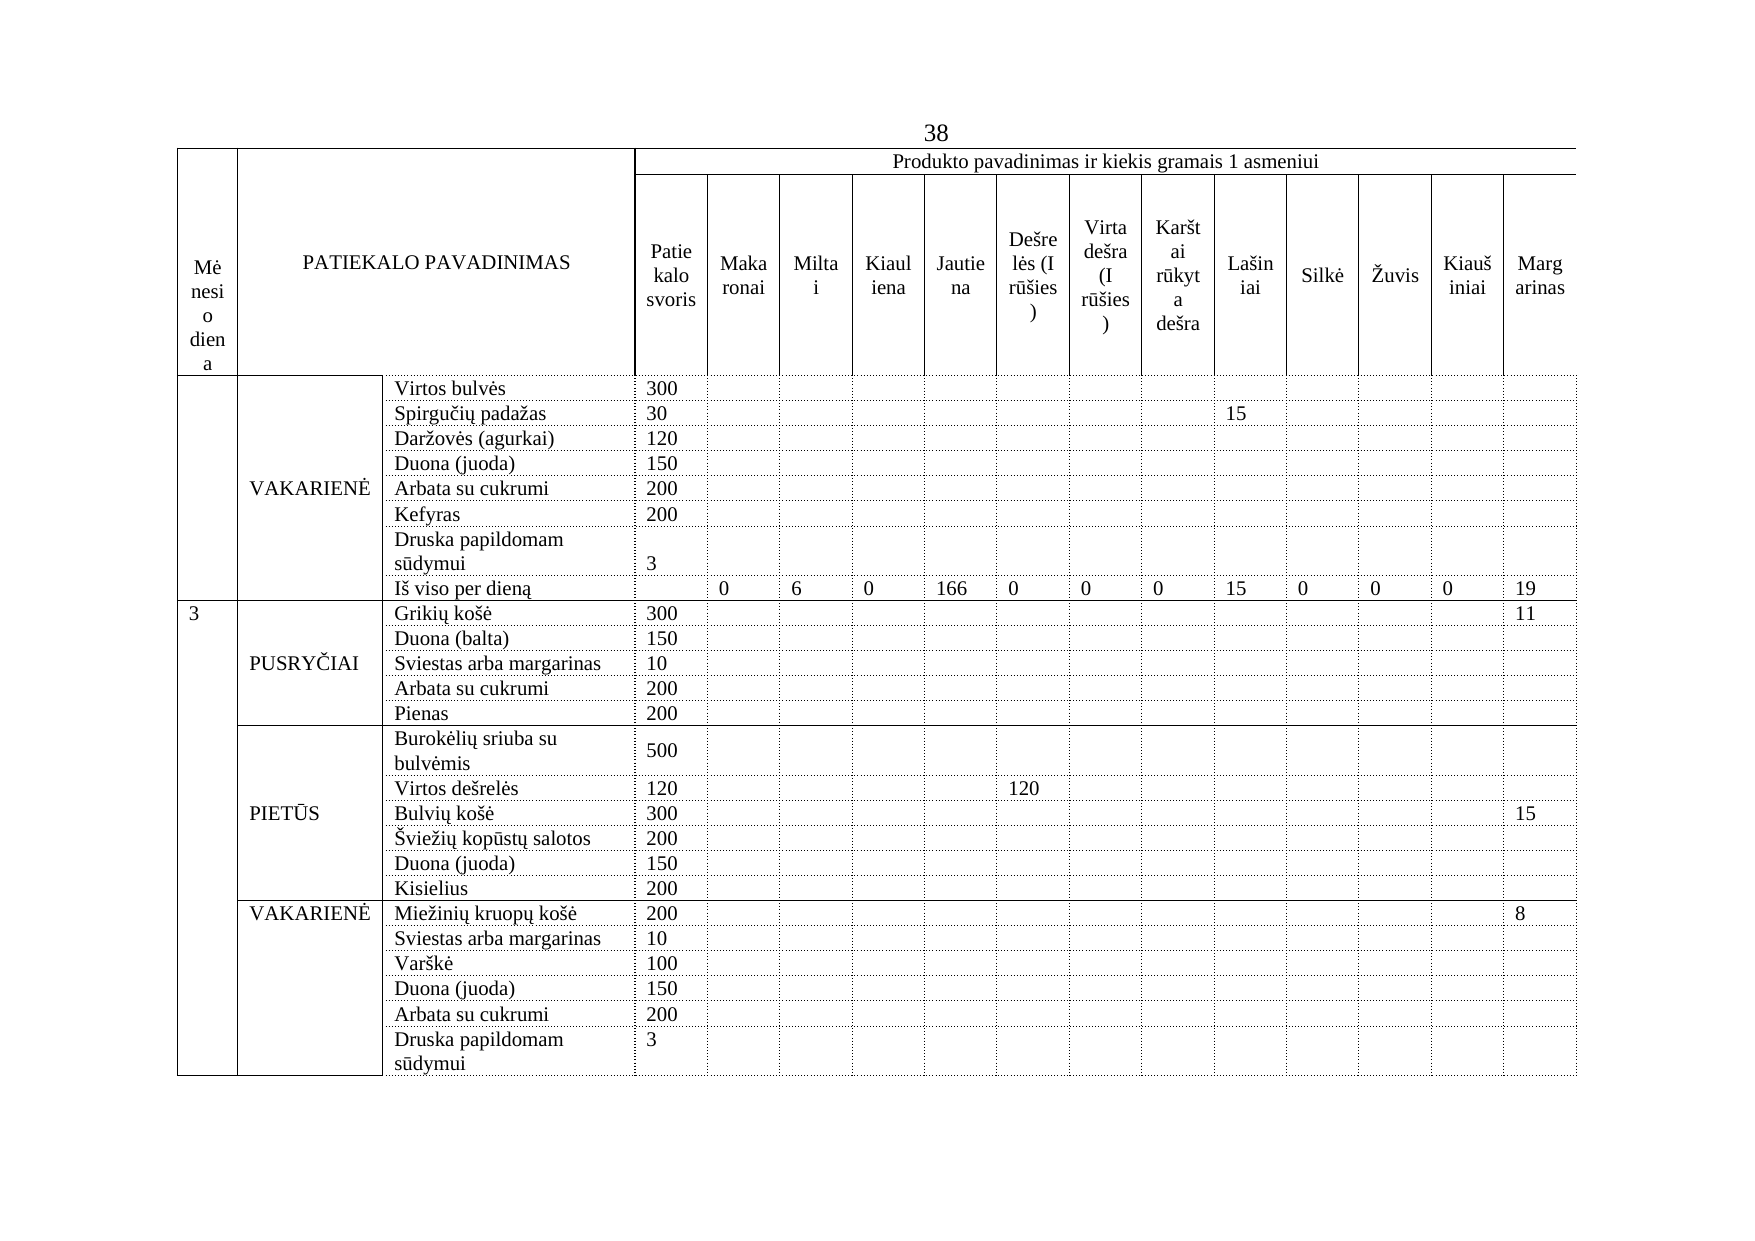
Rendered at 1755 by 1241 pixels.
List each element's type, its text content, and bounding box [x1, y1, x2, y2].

table_cell [1431, 425, 1504, 450]
table_cell [1504, 425, 1576, 450]
table_cell [1142, 500, 1214, 526]
table_cell [707, 875, 780, 900]
table_cell [1576, 174, 1595, 292]
table_cell [707, 500, 780, 526]
table_cell [707, 400, 780, 425]
table_cell [1576, 825, 1595, 850]
table_cell Grikių košė [383, 601, 635, 625]
table_cell [925, 975, 997, 1000]
table_cell [1431, 625, 1504, 650]
table_cell [852, 475, 924, 500]
table_cell [1069, 1026, 1142, 1075]
table_cell [1142, 850, 1214, 875]
table_cell [1069, 526, 1142, 575]
table_cell [1069, 1000, 1142, 1026]
table_cell [1069, 400, 1142, 425]
table_cell [1069, 625, 1142, 650]
table_cell [997, 1000, 1069, 1026]
table_cell [925, 950, 997, 975]
table_cell [852, 601, 924, 625]
table_cell [1504, 975, 1576, 1000]
table_cell [1576, 500, 1595, 526]
table_cell [1576, 900, 1595, 925]
table_cell [1576, 875, 1595, 900]
table_cell [1359, 375, 1431, 400]
table_cell [1069, 800, 1142, 825]
table_cell [997, 1026, 1069, 1075]
table_cell [1576, 850, 1595, 875]
table_cell [178, 376, 237, 600]
table_cell [1359, 601, 1431, 625]
table_cell Varškė [383, 950, 635, 975]
table_cell [1069, 901, 1142, 925]
table_cell [1069, 775, 1142, 799]
table_cell [1214, 450, 1286, 475]
table_cell [1142, 425, 1214, 450]
table_cell [1431, 450, 1504, 475]
table_cell Druska papildomam sūdymui [383, 526, 635, 575]
table_cell [925, 500, 997, 526]
table_cell [1142, 975, 1214, 1000]
table_cell 0 [1069, 575, 1142, 600]
table_cell [1069, 700, 1142, 725]
table_cell [1576, 575, 1595, 600]
table_cell [1069, 500, 1142, 526]
table_cell [707, 850, 780, 875]
table_cell Duona (juoda) [383, 850, 635, 875]
table_cell [1069, 475, 1142, 500]
table_cell [852, 625, 924, 650]
table_cell [997, 950, 1069, 975]
table_cell [1504, 625, 1576, 650]
table_cell [1142, 650, 1214, 675]
table_cell [1214, 675, 1286, 700]
table_cell [925, 1000, 997, 1026]
table_cell [1359, 775, 1431, 799]
table_cell [780, 625, 852, 650]
table_cell 0 [1286, 575, 1359, 600]
table_cell [997, 800, 1069, 825]
table_cell Arbata su cukrumi [383, 675, 635, 700]
table_cell [1214, 425, 1286, 450]
table_cell [997, 601, 1069, 625]
table_cell [1504, 850, 1576, 875]
table_cell [1286, 650, 1359, 675]
table_cell [1214, 775, 1286, 799]
table_cell [925, 425, 997, 450]
table_cell [1069, 875, 1142, 900]
table_cell [1576, 925, 1595, 950]
table_cell [780, 925, 852, 950]
table_cell 10 [635, 650, 707, 675]
table_cell [1359, 500, 1431, 526]
table_cell [1286, 700, 1359, 725]
table_cell [925, 625, 997, 650]
table_cell 0 [1142, 575, 1214, 600]
table_header [1576, 148, 1595, 174]
table_cell Virta dešra (I rūšies) [1070, 175, 1141, 375]
table_cell 0 [1359, 575, 1431, 600]
table_cell [852, 850, 924, 875]
table_cell [997, 726, 1069, 774]
table_cell [1359, 975, 1431, 1000]
table_cell [997, 975, 1069, 1000]
table_cell [780, 425, 852, 450]
table_cell [1214, 375, 1286, 400]
table_cell [852, 400, 924, 425]
table_cell [997, 700, 1069, 725]
table_cell [1286, 375, 1359, 400]
table_cell [1504, 375, 1576, 400]
table_cell [852, 825, 924, 850]
table_cell [1286, 925, 1359, 950]
table_cell [925, 726, 997, 774]
table_cell Arbata su cukrumi [383, 475, 635, 500]
table_cell [780, 375, 852, 400]
table_cell [1359, 950, 1431, 975]
table_cell [707, 475, 780, 500]
table_cell [925, 775, 997, 799]
table_cell [1069, 675, 1142, 700]
table_cell [707, 601, 780, 625]
table_cell [925, 526, 997, 575]
table_cell [997, 650, 1069, 675]
table_cell [1359, 1000, 1431, 1026]
table_cell [1359, 726, 1431, 774]
table_cell [1069, 825, 1142, 850]
table_cell [1286, 500, 1359, 526]
table_cell 3 [635, 526, 707, 575]
table_cell [1431, 800, 1504, 825]
table_cell [1214, 601, 1286, 625]
table_cell [1214, 950, 1286, 975]
table_cell [1214, 975, 1286, 1000]
table_cell Spirgučių padažas [383, 400, 635, 425]
table_cell 120 [635, 775, 707, 799]
table_cell [852, 375, 924, 400]
table_cell Burokėlių sriuba su bulvėmis [383, 726, 635, 774]
table_cell [707, 1026, 780, 1075]
table_cell [1504, 475, 1576, 500]
table_cell 300 [635, 601, 707, 625]
table_cell [852, 1000, 924, 1026]
table_cell 200 [635, 901, 707, 925]
table_cell [707, 975, 780, 1000]
table_cell [1359, 650, 1431, 675]
table_cell [780, 500, 852, 526]
table_cell [1359, 700, 1431, 725]
table_cell [852, 500, 924, 526]
table_cell [1359, 901, 1431, 925]
table_cell [925, 700, 997, 725]
table_cell [1286, 800, 1359, 825]
table_cell [1069, 450, 1142, 475]
table_cell Druska papildomam sūdymui [383, 1026, 635, 1075]
table_cell VAKARIENĖ [238, 901, 382, 1075]
table_cell [997, 450, 1069, 475]
table_cell [1431, 875, 1504, 900]
table_cell 15 [1214, 575, 1286, 600]
table_cell 0 [997, 575, 1069, 600]
table_cell [1142, 700, 1214, 725]
table_cell Silkė [1287, 175, 1358, 375]
table_cell [1214, 925, 1286, 950]
table_cell [997, 425, 1069, 450]
table_cell Iš viso per dieną [383, 575, 635, 600]
table_cell [1069, 975, 1142, 1000]
table_cell [1504, 950, 1576, 975]
table_cell 19 [1504, 575, 1576, 600]
table_cell 200 [635, 675, 707, 700]
table_cell 100 [635, 950, 707, 975]
table_cell 150 [635, 625, 707, 650]
table_cell [1431, 1026, 1504, 1075]
table_cell [1431, 601, 1504, 625]
table_cell [1286, 901, 1359, 925]
table_cell 3 [178, 601, 237, 1075]
table_cell Šviežių kopūstų salotos [383, 825, 635, 850]
table_cell [997, 901, 1069, 925]
table_cell [1504, 726, 1576, 774]
table_cell [1142, 726, 1214, 774]
table_cell [1286, 875, 1359, 900]
table_cell [1286, 1026, 1359, 1075]
table_cell [707, 950, 780, 975]
table_cell Bulvių košė [383, 800, 635, 825]
table_cell 300 [635, 800, 707, 825]
table_cell [707, 726, 780, 774]
table_cell PUSRYČIAI [238, 601, 382, 725]
table_cell [1504, 1000, 1576, 1026]
table_cell [1504, 400, 1576, 425]
table_cell [1431, 500, 1504, 526]
table_cell 3 [635, 1026, 707, 1075]
table_cell [1142, 1026, 1214, 1075]
table_cell [1576, 292, 1595, 375]
table_cell [1431, 375, 1504, 400]
table_cell [707, 1000, 780, 1026]
table_cell [1214, 901, 1286, 925]
table_cell [1504, 875, 1576, 900]
table_cell [997, 500, 1069, 526]
table_cell [780, 800, 852, 825]
table_cell [780, 475, 852, 500]
table_cell [1214, 475, 1286, 500]
table_cell [1576, 450, 1595, 475]
table_cell [780, 675, 852, 700]
table_cell Margarinas [1504, 175, 1576, 375]
table_cell [997, 925, 1069, 950]
table_cell 300 [635, 375, 707, 400]
table_cell [1214, 526, 1286, 575]
table_cell [1214, 700, 1286, 725]
table_cell 0 [852, 575, 924, 600]
table_cell [852, 800, 924, 825]
table_cell 120 [635, 425, 707, 450]
table_cell [852, 675, 924, 700]
table_cell [707, 901, 780, 925]
table_cell 200 [635, 825, 707, 850]
table_cell Patiekalo svoris [636, 175, 707, 375]
table_cell [1576, 950, 1595, 975]
table_cell [925, 601, 997, 625]
table_cell 6 [780, 575, 852, 600]
table_cell Sviestas arba margarinas [383, 650, 635, 675]
table_cell Jautiena [925, 175, 996, 375]
table_cell [780, 975, 852, 1000]
table_cell [1214, 1026, 1286, 1075]
table_cell 15 [1214, 400, 1286, 425]
table_cell [925, 675, 997, 700]
table_cell [1214, 875, 1286, 900]
table_cell [852, 526, 924, 575]
table_cell [1359, 825, 1431, 850]
table_cell PIETŪS [238, 726, 382, 900]
table_cell [1576, 475, 1595, 500]
table_cell [925, 901, 997, 925]
table_cell Makaronai [708, 175, 779, 375]
table_cell [1359, 1026, 1431, 1075]
table_cell [1286, 950, 1359, 975]
table_cell [1142, 1000, 1214, 1026]
table_cell [997, 375, 1069, 400]
table_cell 0 [707, 575, 780, 600]
table_cell [1359, 526, 1431, 575]
table_cell [707, 700, 780, 725]
table_cell [707, 775, 780, 799]
table_cell [1359, 450, 1431, 475]
table_cell [780, 901, 852, 925]
table_cell [1286, 526, 1359, 575]
table_cell Arbata su cukrumi [383, 1000, 635, 1026]
table_cell [707, 425, 780, 450]
table_cell [1576, 725, 1595, 774]
table_cell [1431, 925, 1504, 950]
table_cell [1431, 775, 1504, 799]
table_cell [1576, 625, 1595, 650]
table_cell [1142, 800, 1214, 825]
table_cell [1286, 675, 1359, 700]
table_cell [1431, 726, 1504, 774]
table_cell [1431, 901, 1504, 925]
table_cell 10 [635, 925, 707, 950]
table_cell [1431, 400, 1504, 425]
table_cell 150 [635, 850, 707, 875]
table_cell [1359, 925, 1431, 950]
table_cell 120 [997, 775, 1069, 799]
table_cell [925, 650, 997, 675]
table_cell [1142, 375, 1214, 400]
table_cell [1576, 975, 1595, 1000]
table_cell [852, 875, 924, 900]
table_cell [925, 400, 997, 425]
table_cell [1142, 450, 1214, 475]
table_cell [997, 825, 1069, 850]
table_cell [780, 950, 852, 975]
table_cell 0 [1431, 575, 1504, 600]
table_cell [1359, 625, 1431, 650]
table_cell [1576, 800, 1595, 825]
table_cell [1576, 775, 1595, 799]
table_cell [780, 650, 852, 675]
table_cell Duona (juoda) [383, 975, 635, 1000]
table_cell Sviestas arba margarinas [383, 925, 635, 950]
table_cell 15 [1504, 800, 1576, 825]
table_cell [925, 475, 997, 500]
table_cell [780, 775, 852, 799]
table_cell [997, 400, 1069, 425]
table_cell [780, 450, 852, 475]
table_cell [1142, 400, 1214, 425]
table_cell [780, 875, 852, 900]
table_cell [1431, 850, 1504, 875]
table_cell [1142, 875, 1214, 900]
table_cell [852, 425, 924, 450]
table_cell [1286, 475, 1359, 500]
table_cell [1576, 400, 1595, 425]
table_cell [635, 575, 707, 600]
table_cell [780, 526, 852, 575]
table_cell Žuvis [1359, 175, 1431, 375]
table_cell Miežinių kruopų košė [383, 901, 635, 925]
table_cell [707, 675, 780, 700]
table_cell [1142, 901, 1214, 925]
table_cell [997, 475, 1069, 500]
table_cell 200 [635, 875, 707, 900]
table_cell [1214, 726, 1286, 774]
table_cell [780, 601, 852, 625]
table_cell [707, 450, 780, 475]
table_cell [1069, 601, 1142, 625]
table_cell [707, 375, 780, 400]
table_cell [997, 875, 1069, 900]
table_cell Karštai rūkyta dešra [1142, 175, 1214, 375]
table_cell [1286, 825, 1359, 850]
table_cell Duona (juoda) [383, 450, 635, 475]
table_cell [1359, 675, 1431, 700]
table_cell [1069, 950, 1142, 975]
table_cell [1142, 475, 1214, 500]
table_cell [925, 1026, 997, 1075]
table_cell [1214, 650, 1286, 675]
table_cell [1142, 950, 1214, 975]
table_cell 8 [1504, 901, 1576, 925]
table_cell [1142, 601, 1214, 625]
table_cell [1576, 675, 1595, 700]
table_cell 11 [1504, 601, 1576, 625]
table_cell [997, 526, 1069, 575]
table_cell [1286, 726, 1359, 774]
table_cell [1286, 975, 1359, 1000]
table_cell [1359, 800, 1431, 825]
table_cell Miltai [780, 175, 852, 375]
table_cell [1214, 825, 1286, 850]
table_cell [1431, 475, 1504, 500]
table_cell [1576, 1026, 1595, 1075]
table_cell [997, 625, 1069, 650]
table_cell [1576, 700, 1595, 725]
table_cell [780, 850, 852, 875]
table_cell 150 [635, 975, 707, 1000]
table_cell [1286, 1000, 1359, 1026]
table_cell [925, 800, 997, 825]
table_cell [1069, 425, 1142, 450]
table_cell [1286, 775, 1359, 799]
table_cell [1286, 450, 1359, 475]
table_cell [1576, 1000, 1595, 1026]
table_header PATIEKALO PAVADINIMAS [238, 149, 634, 375]
table_cell [1576, 375, 1595, 400]
table_cell [925, 850, 997, 875]
table_cell [925, 925, 997, 950]
table_cell 150 [635, 450, 707, 475]
table_cell [1431, 650, 1504, 675]
table_cell [707, 526, 780, 575]
table_cell [1504, 650, 1576, 675]
table_cell [1069, 375, 1142, 400]
table_cell [1286, 601, 1359, 625]
table_cell Kiauliena [853, 175, 924, 375]
table_cell [1431, 526, 1504, 575]
table_cell [1504, 675, 1576, 700]
table_cell 200 [635, 475, 707, 500]
table_cell [1576, 650, 1595, 675]
table_cell [1069, 925, 1142, 950]
table_cell [925, 375, 997, 400]
table_cell [925, 825, 997, 850]
table_cell [1214, 1000, 1286, 1026]
table_cell [1504, 700, 1576, 725]
table_cell [1214, 500, 1286, 526]
table_cell [852, 925, 924, 950]
table_cell [1286, 425, 1359, 450]
table_cell [1431, 675, 1504, 700]
table_cell [852, 650, 924, 675]
table_cell [1142, 625, 1214, 650]
table_cell [780, 400, 852, 425]
table_cell [1504, 526, 1576, 575]
table_cell [707, 825, 780, 850]
table_cell [1431, 950, 1504, 975]
table_cell [1504, 500, 1576, 526]
table_cell [1214, 800, 1286, 825]
table_cell [852, 975, 924, 1000]
table_cell [1576, 425, 1595, 450]
table_cell [1286, 850, 1359, 875]
table_cell [852, 726, 924, 774]
table_cell Daržovės (agurkai) [383, 425, 635, 450]
table_cell [1286, 400, 1359, 425]
table_cell [852, 700, 924, 725]
table_cell Kiaušiniai [1432, 175, 1503, 375]
table_cell [1214, 850, 1286, 875]
table_cell [1504, 775, 1576, 799]
table_header Produkto pavadinimas ir kiekis gramais 1 asmeniui [636, 149, 1576, 174]
table_cell [997, 675, 1069, 700]
table_cell 500 [635, 726, 707, 774]
table_cell [780, 825, 852, 850]
table_cell [925, 450, 997, 475]
table_cell [1359, 850, 1431, 875]
table_cell [852, 775, 924, 799]
table_cell Kisielius [383, 875, 635, 900]
table_cell [1069, 650, 1142, 675]
table_cell [1142, 775, 1214, 799]
table_cell [1142, 825, 1214, 850]
table_cell 30 [635, 400, 707, 425]
table_cell 200 [635, 700, 707, 725]
table_cell [1576, 600, 1595, 625]
table_cell [1359, 475, 1431, 500]
table_cell [1359, 425, 1431, 450]
table_cell [1431, 700, 1504, 725]
table_cell [1142, 526, 1214, 575]
table_cell Lašiniai [1215, 175, 1286, 375]
table_cell [707, 925, 780, 950]
table_cell [1214, 625, 1286, 650]
table_cell Virtos dešrelės [383, 775, 635, 799]
table_cell [1504, 450, 1576, 475]
table_cell [1504, 1026, 1576, 1075]
table_cell [707, 625, 780, 650]
table_cell [997, 850, 1069, 875]
table_cell [1504, 925, 1576, 950]
table_cell [1504, 825, 1576, 850]
table_cell Virtos bulvės [383, 375, 635, 400]
table_cell 200 [635, 500, 707, 526]
table_cell [1431, 1000, 1504, 1026]
table_cell Kefyras [383, 500, 635, 526]
table_cell [1069, 726, 1142, 774]
table_cell 200 [635, 1000, 707, 1026]
table_cell [707, 800, 780, 825]
table_cell [1431, 825, 1504, 850]
table_cell [852, 901, 924, 925]
table_cell [1359, 875, 1431, 900]
table_cell [707, 650, 780, 675]
table_cell [1576, 526, 1595, 575]
table_cell [852, 950, 924, 975]
table_cell [1142, 675, 1214, 700]
table_cell 166 [925, 575, 997, 600]
table_cell Pienas [383, 700, 635, 725]
table_cell VAKARIENĖ [238, 376, 382, 600]
table_header Mėnesio diena [178, 149, 237, 375]
table_cell [1431, 975, 1504, 1000]
table_cell [1069, 850, 1142, 875]
table_cell [1142, 925, 1214, 950]
table_cell Dešrelės (I rūšies) [997, 175, 1069, 375]
table_cell Duona (balta) [383, 625, 635, 650]
table_cell [780, 700, 852, 725]
table_cell [925, 875, 997, 900]
table_cell [780, 1000, 852, 1026]
table_cell [852, 1026, 924, 1075]
table_cell [780, 726, 852, 774]
table_cell [852, 450, 924, 475]
table_cell [780, 1026, 852, 1075]
table_cell [1359, 400, 1431, 425]
table_cell [1286, 625, 1359, 650]
